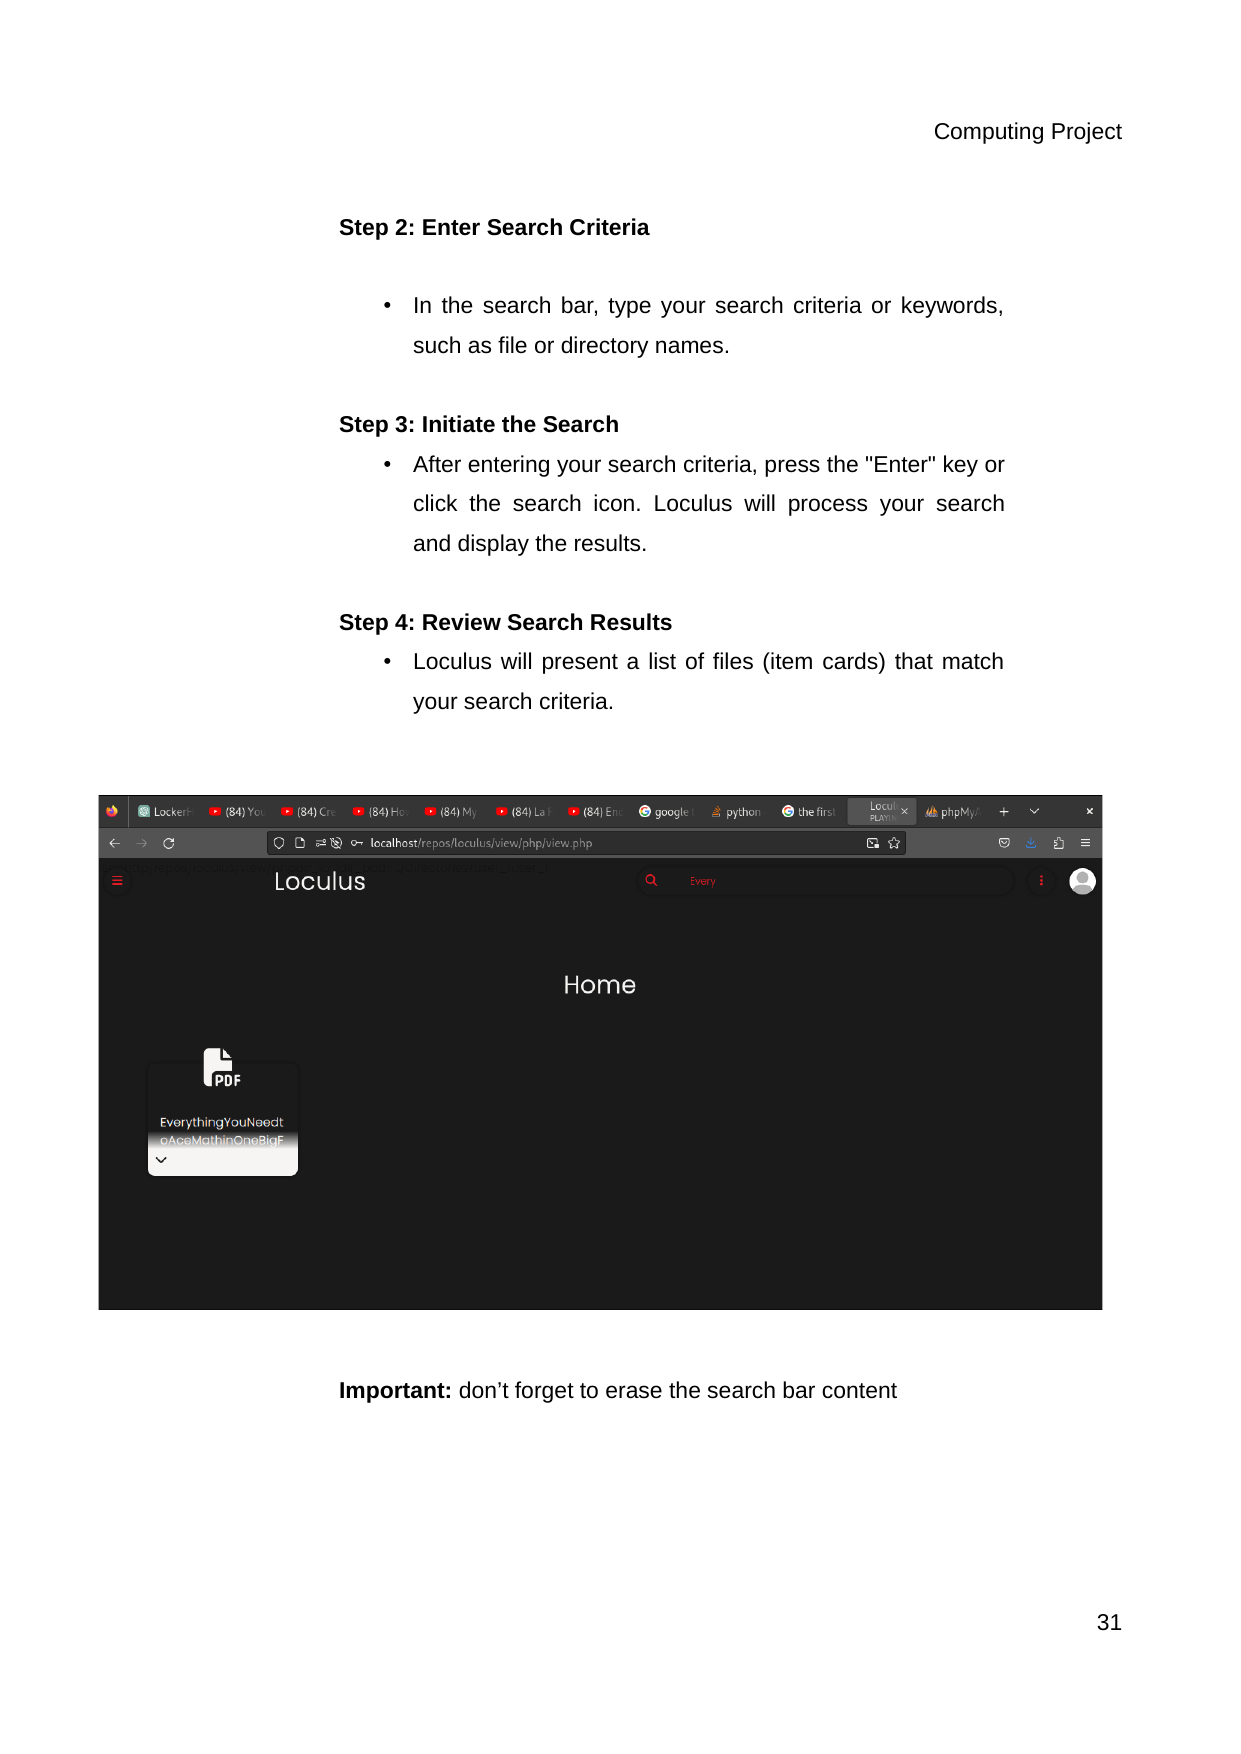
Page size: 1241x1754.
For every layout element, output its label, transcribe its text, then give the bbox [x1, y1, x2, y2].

list Loculus will present a list of files (item cards) that match your search criteria. [383, 648, 1005, 714]
picture [98, 795, 1103, 1310]
list In the search bar, type your search criteria or keywords, such as file or directory names. [383, 292, 1005, 358]
text Step 4: Review Search Results [265, 608, 1005, 635]
text Important: don’t forget to erase the search bar content [265, 1377, 1005, 1403]
list After entering your search criteria, press the "Enter" key or click the search icon. Loculus will process your search and display the results. [383, 451, 1005, 556]
text Step 3: Initiate the Search [265, 411, 1005, 437]
text Step 2: Enter Search Criteria [265, 213, 1005, 240]
